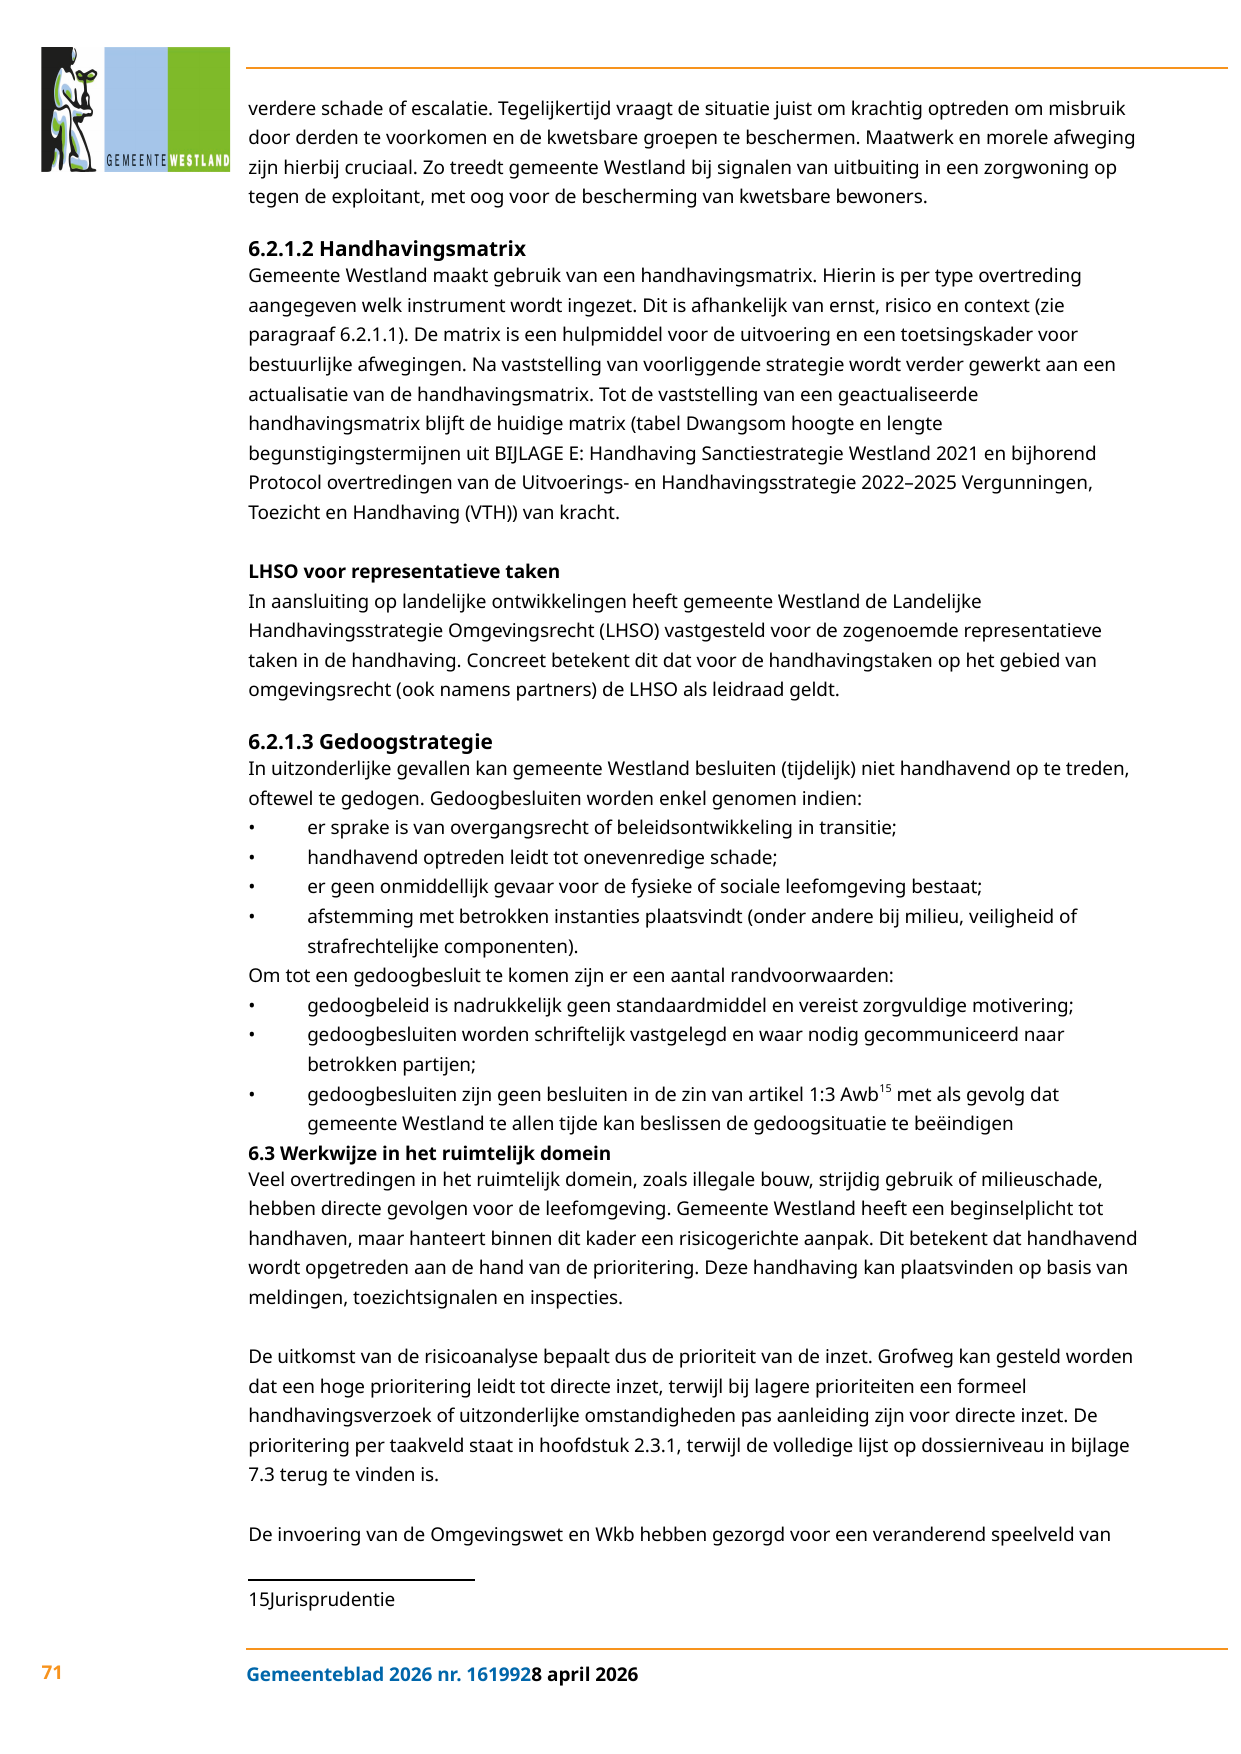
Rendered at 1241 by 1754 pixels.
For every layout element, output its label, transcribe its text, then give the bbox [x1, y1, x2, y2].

list er sprake is van overgangsrecht of beleidsontwikkeling in transitie; [248, 814, 1152, 840]
list handhavend optreden leidt tot onevenredige schade; [248, 844, 1152, 870]
text Veel overtredingen in het ruimtelijk domein, zoals illegale bouw, strijdig gebruik of milieuschade, hebben directe gevolgen voor de leefomgeving. Gemeente Westland heeft een beginselplicht tot handhaven, maar hanteert binnen dit kader een risicogerichte aanpak. Dit betekent dat handhavend wordt opgetreden aan de hand van de prioritering. Deze handhaving kan plaatsvinden op basis van meldingen, toezichtsignalen en inspecties. [248, 1166, 1152, 1310]
list gedoogbesluiten zijn geen besluiten in de zin van artikel 1:3 Awb met als gevolg dat gemeente Westland te allen tijde kan beslissen de gedoogsituatie te beëindigen [248, 1081, 1152, 1136]
text De invoering van de Omgevingswet en Wkb hebben gezorgd voor een veranderend speelveld van [248, 1521, 1152, 1546]
list gedoogbeleid is nadrukkelijk geen standaardmiddel en vereist zorgvuldige motivering; [248, 992, 1152, 1018]
text Gemeente Westland maakt gebruik van een handhavingsmatrix. Hierin is per type overtreding aangegeven welk instrument wordt ingezet. Dit is afhankelijk van ernst, risico en context (zie paragraaf 6.2.1.1). De matrix is een hulpmiddel voor de uitvoering en een toetsingskader voor bestuurlijke afwegingen. Na vaststelling van voorliggende strategie wordt verder gewerkt aan een actualisatie van de handhavingsmatrix. Tot de vaststelling van een geactualiseerde handhavingsmatrix blijft de huidige matrix (tabel Dwangsom hoogte en lengte begunstigingstermijnen uit BIJLAGE E: Handhaving Sanctiestrategie Westland 2021 en bijhorend Protocol overtredingen van de Uitvoerings- en Handhavingsstrategie 2022–2025 Vergunningen, Toezicht en Handhaving (VTH)) van kracht. [248, 262, 1152, 525]
picture [41, 47, 231, 172]
text De uitkomst van de risicoanalyse bepaalt dus de prioriteit van de inzet. Grofweg kan gesteld worden dat een hoge prioritering leidt tot directe inzet, terwijl bij lagere prioriteiten een formeel handhavingsverzoek of uitzonderlijke omstandigheden pas aanleiding zijn voor directe inzet. De prioritering per taakveld staat in hoofdstuk 2.3.1, terwijl de volledige lijst op dossierniveau in bijlage 7.3 terug te vinden is. [248, 1343, 1152, 1487]
text LHSO voor representatieve taken [248, 558, 1152, 584]
text verdere schade of escalatie. Tegelijkertijd vraagt de situatie juist om krachtig optreden om misbruik door derden te voorkomen en de kwetsbare groepen te beschermen. Maatwerk en morele afweging zijn hierbij cruciaal. Zo treedt gemeente Westland bij signalen van uitbuiting in een zorgwoning op tegen de exploitant, met oog voor de bescherming van kwetsbare bewoners. [248, 95, 1152, 209]
list afstemming met betrokken instanties plaatsvindt (onder andere bij milieu, veiligheid of strafrechtelijke componenten). [248, 903, 1152, 959]
text 6.2.1.2 Handhavingsmatrix [248, 234, 1152, 262]
text Om tot een gedoogbesluit te komen zijn er een aantal randvoorwaarden: [248, 962, 1152, 988]
list Jurisprudentie [248, 1586, 1152, 1612]
text In aansluiting op landelijke ontwikkelingen heeft gemeente Westland de Landelijke Handhavingsstrategie Omgevingsrecht (LHSO) vastgesteld voor de zogenoemde representatieve taken in de handhaving. Concreet betekent dit dat voor de handhavingstaken op het gebied van omgevingsrecht (ook namens partners) de LHSO als leidraad geldt. [248, 588, 1152, 702]
list er geen onmiddellijk gevaar voor de fysieke of sociale leefomgeving bestaat; [248, 874, 1152, 899]
text 6.3 Werkwijze in het ruimtelijk domein [248, 1140, 1152, 1166]
text In uitzonderlijke gevallen kan gemeente Westland besluiten (tijdelijk) niet handhavend op te treden, oftewel te gedogen. Gedoogbesluiten worden enkel genomen indien: [248, 755, 1152, 811]
list gedoogbesluiten worden schriftelijk vastgelegd en waar nodig gecommuniceerd naar betrokken partijen; [248, 1022, 1152, 1077]
text 6.2.1.3 Gedoogstrategie [248, 727, 1152, 755]
